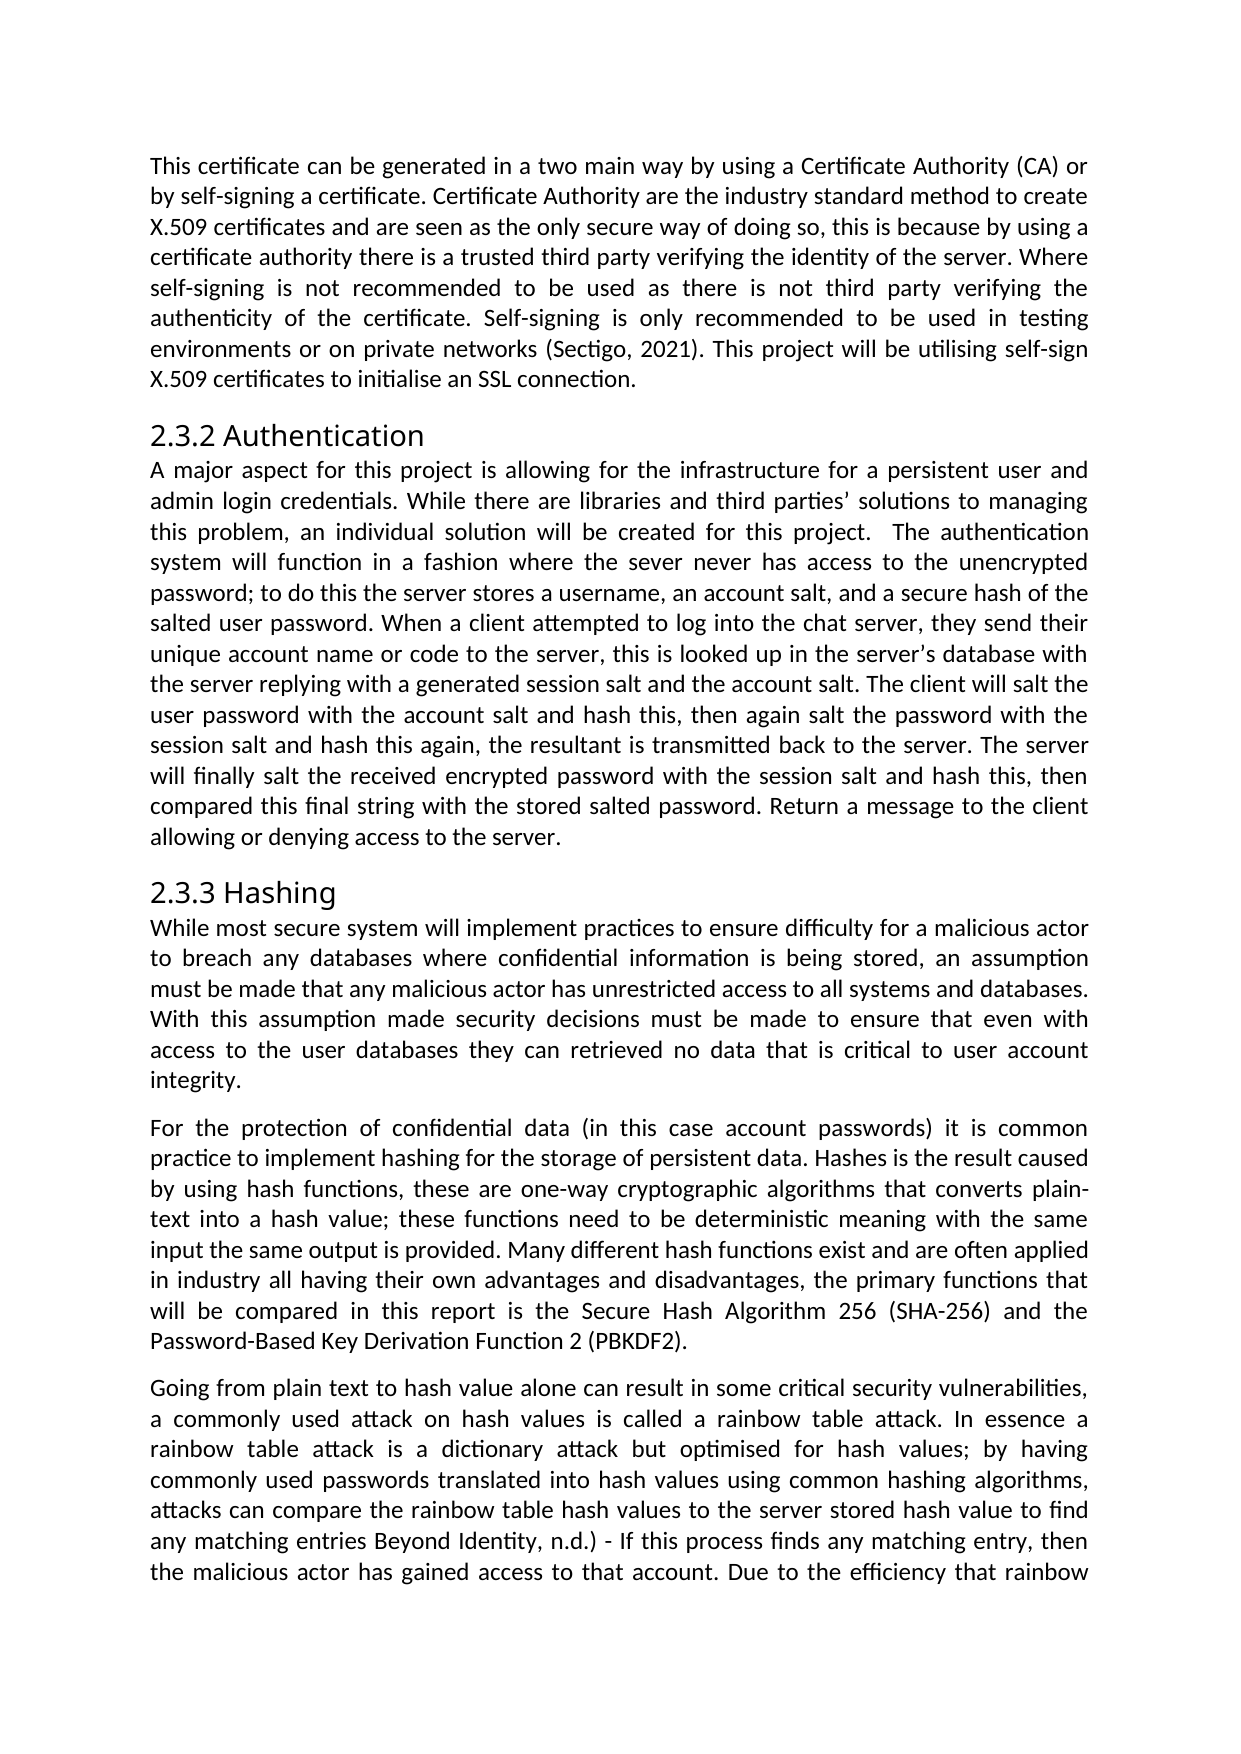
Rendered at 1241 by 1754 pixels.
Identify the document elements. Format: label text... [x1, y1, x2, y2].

subtitle 2.3.2 Authentication [150, 415, 1090, 455]
text For the protection of confidential data (in this case account passwords) it is common practice to implement hashing for the storage of persistent data. Hashes is the result caused by using hash functions, these are one-way cryptographic algorithms that converts plain-text into a hash value; these functions need to be deterministic meaning with the same input the same output is provided. Many different hash functions exist and are often applied in industry all having their own advantages and disadvantages, the primary functions that will be compared in this report is the Secure Hash Algorithm 256 (SHA-256) and the Password-Based Key Derivation Function 2 (PBKDF2). [150, 1112, 1090, 1356]
text This certificate can be generated in a two main way by using a Certificate Authority (CA) or by self-signing a certificate. Certificate Authority are the industry standard method to create X.509 certificates and are seen as the only secure way of doing so, this is because by using a certificate authority there is a trusted third party verifying the identity of the server. Where self-signing is not recommended to be used as there is not third party verifying the authenticity of the certificate. Self-signing is only recommended to be used in testing environments or on private networks (Sectigo, 2021). This project will be utilising self-sign X.509 certificates to initialise an SSL connection. [150, 150, 1090, 394]
text Going from plain text to hash value alone can result in some critical security vulnerabilities, a commonly used attack on hash values is called a rainbow table attack. In essence a rainbow table attack is a dictionary attack but optimised for hash values; by having commonly used passwords translated into hash values using common hashing algorithms, attacks can compare the rainbow table hash values to the server stored hash value to find any matching entries Beyond Identity, n.d.) - If this process finds any matching entry, then the malicious actor has gained access to that account. Due to the efficiency that rainbow [150, 1373, 1090, 1586]
subtitle 2.3.3 Hashing [150, 872, 1090, 912]
text While most secure system will implement practices to ensure difficulty for a malicious actor to breach any databases where confidential information is being stored, an assumption must be made that any malicious actor has unrestricted access to all systems and databases. With this assumption made security decisions must be made to ensure that even with access to the user databases they can retrieved no data that is critical to user account integrity. [150, 912, 1090, 1095]
text A major aspect for this project is allowing for the infrastructure for a persistent user and admin login credentials. While there are libraries and third parties’ solutions to managing this problem, an individual solution will be created for this project. The authentication system will function in a fashion where the sever never has access to the unencrypted password; to do this the server stores a username, an account salt, and a secure hash of the salted user password. When a client attempted to log into the chat server, they send their unique account name or code to the server, this is looked up in the server’s database with the server replying with a generated session salt and the account salt. The client will salt the user password with the account salt and hash this, then again salt the password with the session salt and hash this again, the resultant is transmitted back to the server. The server will finally salt the received encrypted password with the session salt and hash this, then compared this final string with the stored salted password. Return a message to the client allowing or denying access to the server. [150, 455, 1090, 851]
